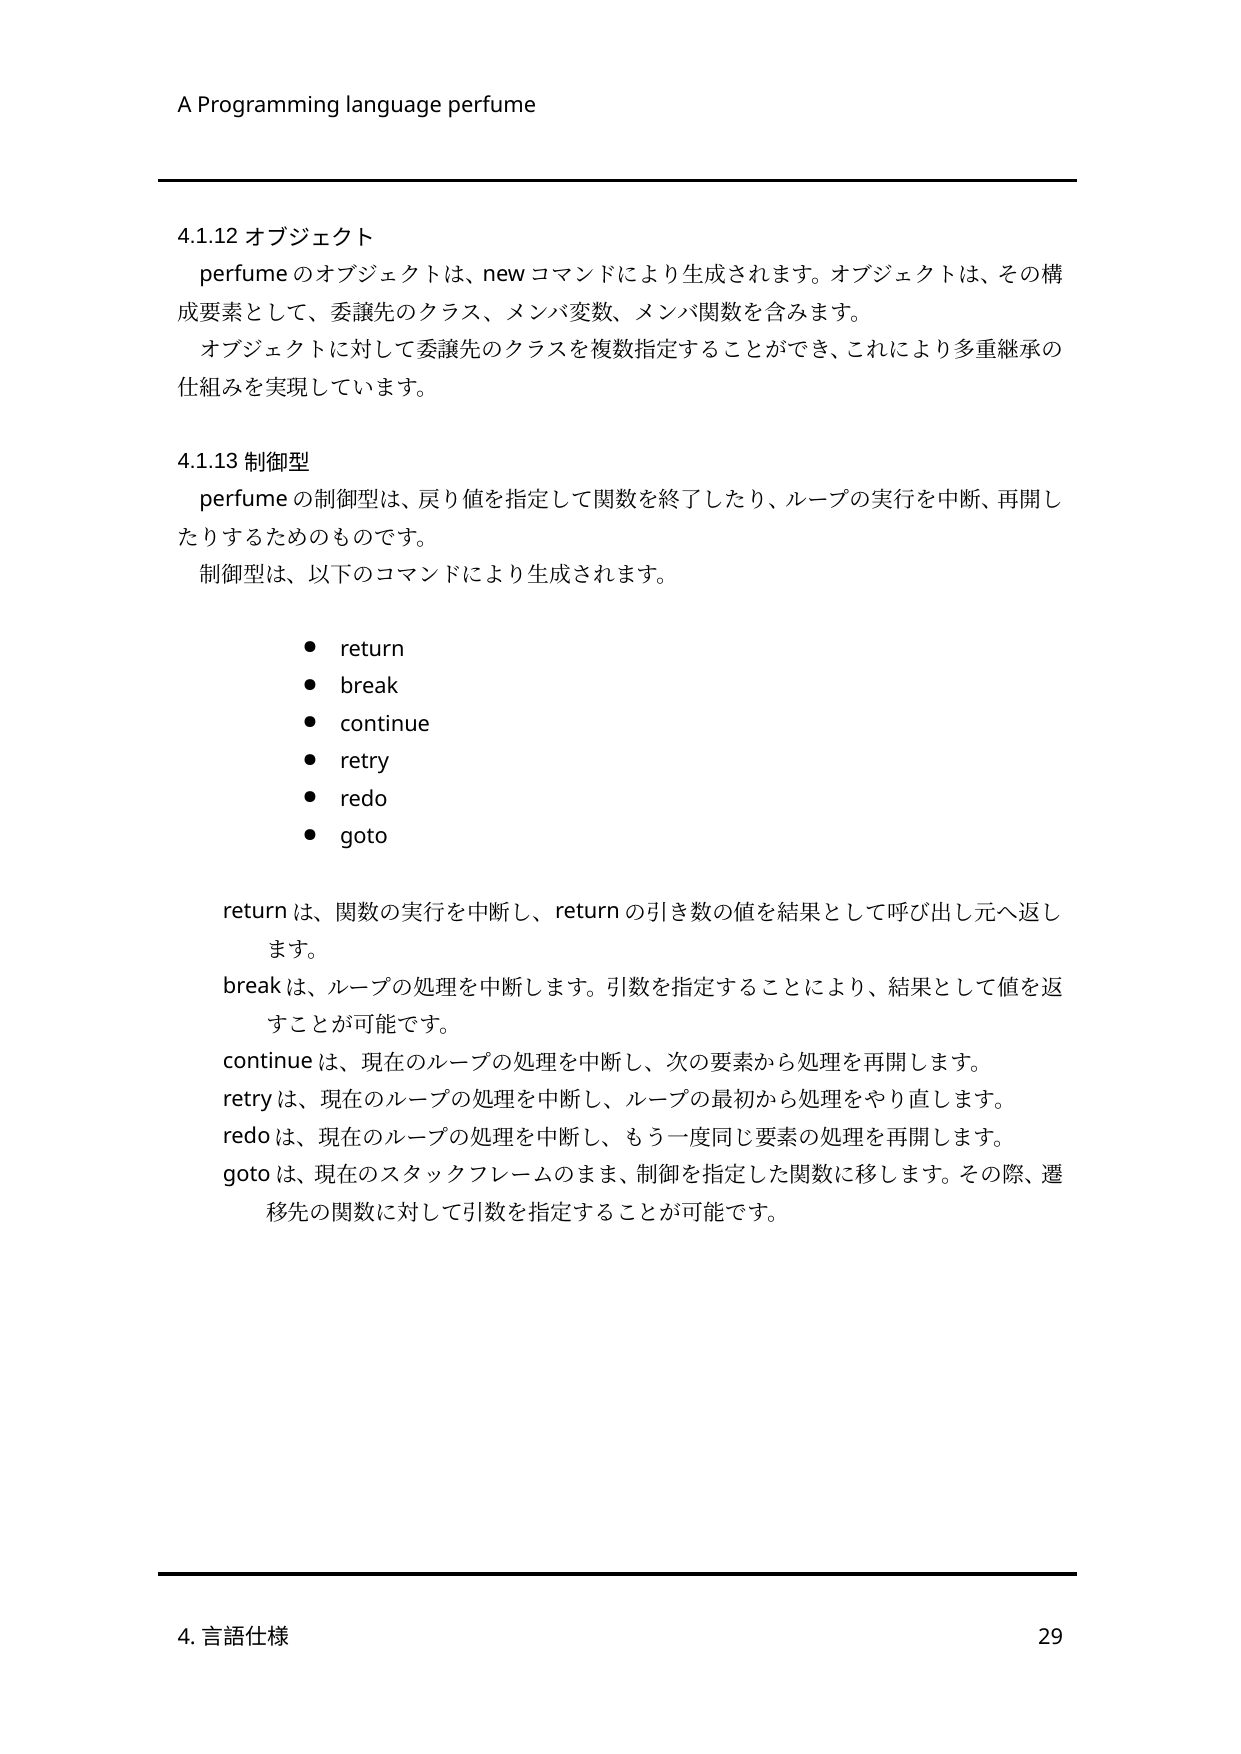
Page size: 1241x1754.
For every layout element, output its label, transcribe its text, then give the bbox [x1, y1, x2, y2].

subtitle 4.1.12 オブジェクト [177, 217, 1063, 254]
text オブジェクトに対して委譲先のクラスを複数指定することができ、これにより多重継承の仕組みを実現しています。 [177, 329, 1063, 404]
list retry [302, 742, 1063, 779]
list goto [302, 817, 1063, 854]
list redo [302, 779, 1063, 817]
text continueは、現在のループの処理を中断し、次の要素から処理を再開します。 [201, 1042, 1063, 1079]
list continue [302, 704, 1063, 742]
text redoは、現在のループの処理を中断し、もう一度同じ要素の処理を再開します。 [201, 1117, 1063, 1154]
text breakは、ループの処理を中断します。引数を指定することにより、結果として値を返すことが可能です。 [201, 967, 1063, 1042]
list break [302, 667, 1063, 704]
text 制御型は、以下のコマンドにより生成されます。 [177, 554, 1063, 592]
subtitle 4.1.13 制御型 [177, 442, 1063, 479]
text returnは、関数の実行を中断し、returnの引き数の値を結果として呼び出し元へ返します。 [201, 892, 1063, 967]
text perfumeのオブジェクトは、newコマンドにより生成されます。オブジェクトは、その構成要素として、委譲先のクラス、メンバ変数、メンバ関数を含みます。 [177, 254, 1063, 329]
text perfumeの制御型は、戻り値を指定して関数を終了したり、ループの実行を中断、再開したりするためのものです。 [177, 479, 1063, 554]
text retryは、現在のループの処理を中断し、ループの最初から処理をやり直します。 [201, 1079, 1063, 1117]
list return [302, 629, 1063, 667]
text gotoは、現在のスタックフレームのまま、制御を指定した関数に移します。その際、遷移先の関数に対して引数を指定することが可能です。 [201, 1154, 1063, 1229]
